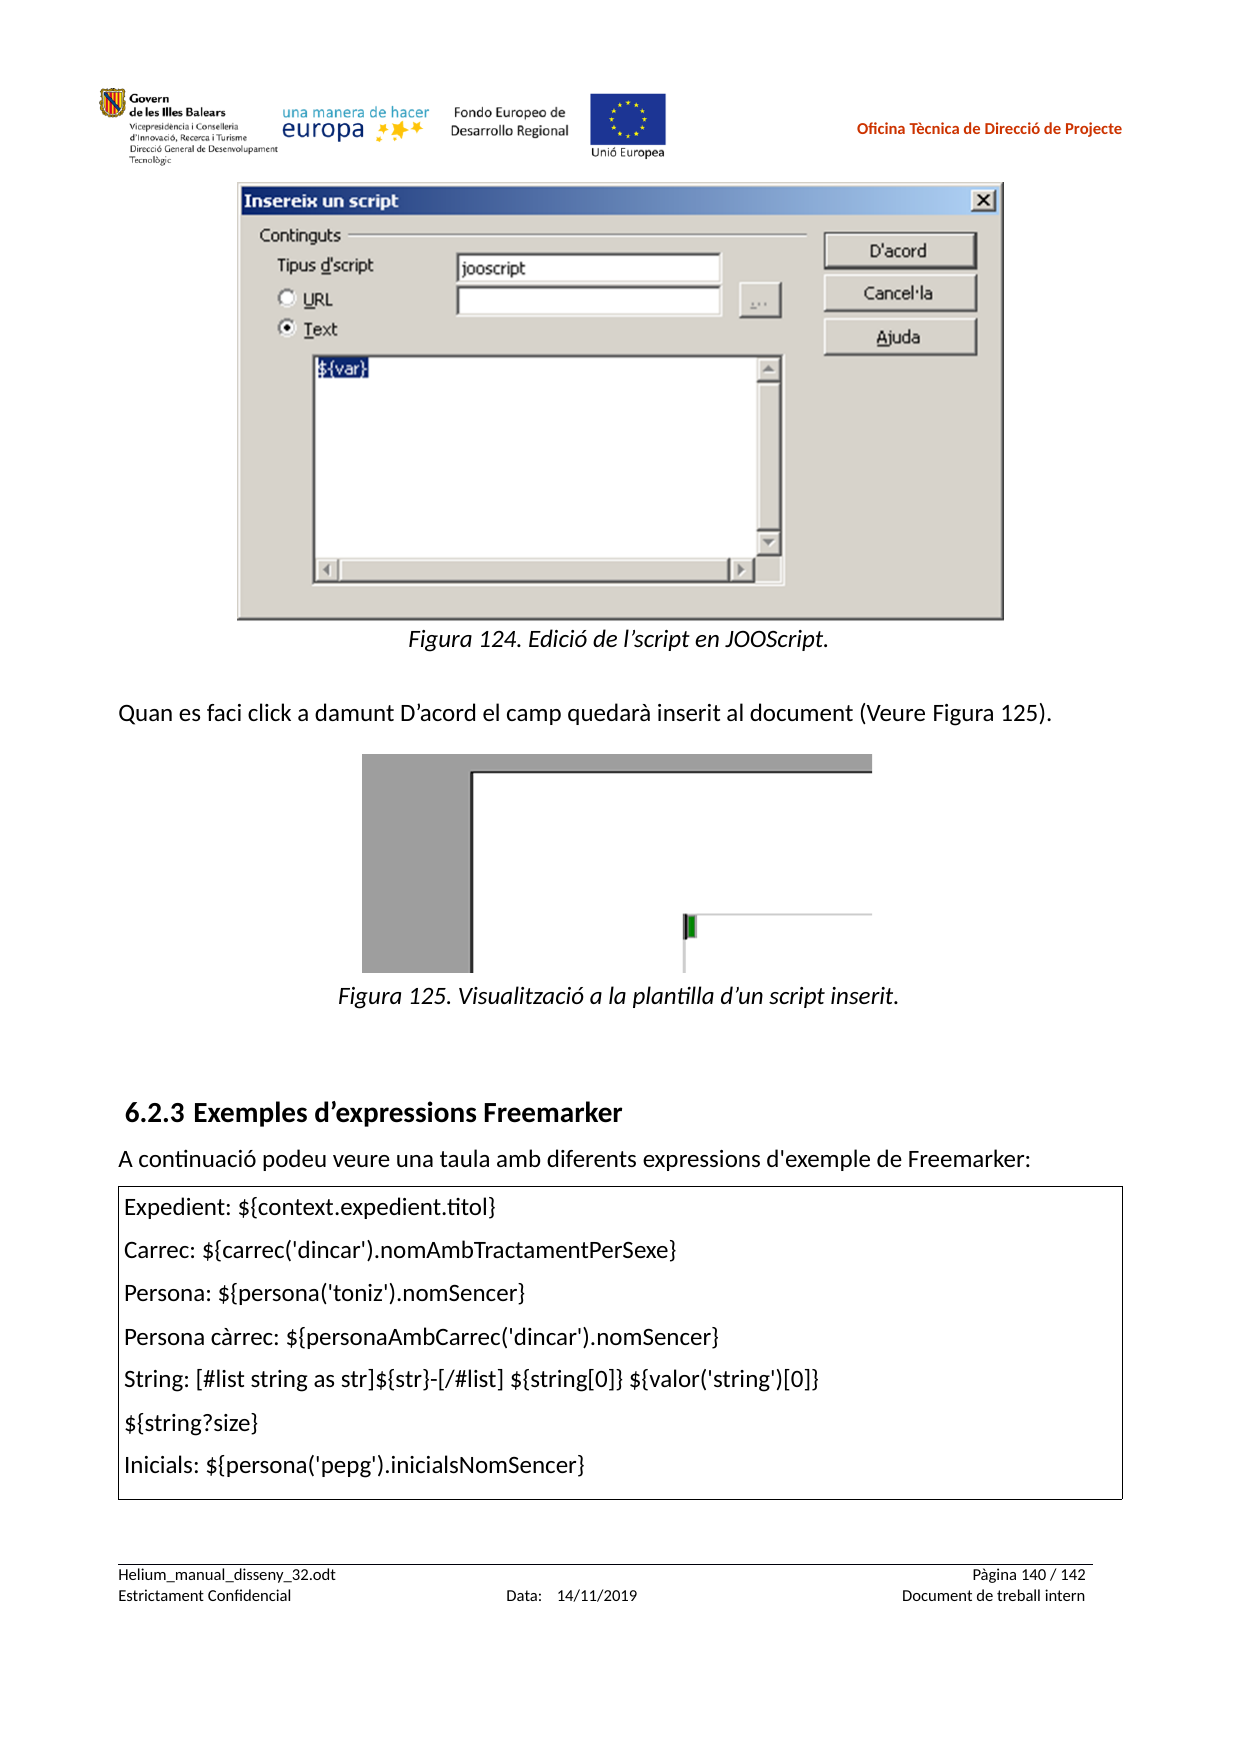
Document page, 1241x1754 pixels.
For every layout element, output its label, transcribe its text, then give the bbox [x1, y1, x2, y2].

text Quan es faci click a damunt D’acord el camp quedarà inserit al document (Veure Figura 125). [118, 697, 1122, 727]
text Figura 124. Edició de l’script en JOOScript. [235, 624, 1005, 654]
text Figura 125. Visualització a la plantilla d’un script inserit. [278, 978, 962, 1010]
table_header Expedient: ${context.expedient.titol} Carrec: ${carrec('dincar').nomAmbTractamentPerSexe} Persona: ${persona('toniz').nomSencer} Persona càrrec: ${personaAmbCarrec('dincar').nomSencer} String: [#list string as str]${str}-[/#list] ${string[0]} ${valor('string')[0]} ${string?size} Inicials: ${persona('pepg').inicialsNomSencer} [119, 1187, 1122, 1498]
text A continuació podeu veure una taula amb diferents expressions d'exemple de Freemarker: [118, 1143, 1122, 1173]
picture [235, 180, 1005, 624]
subtitle Exemples d’expressions Freemarker [118, 1094, 1122, 1130]
picture [360, 752, 880, 980]
picture [99, 87, 668, 166]
